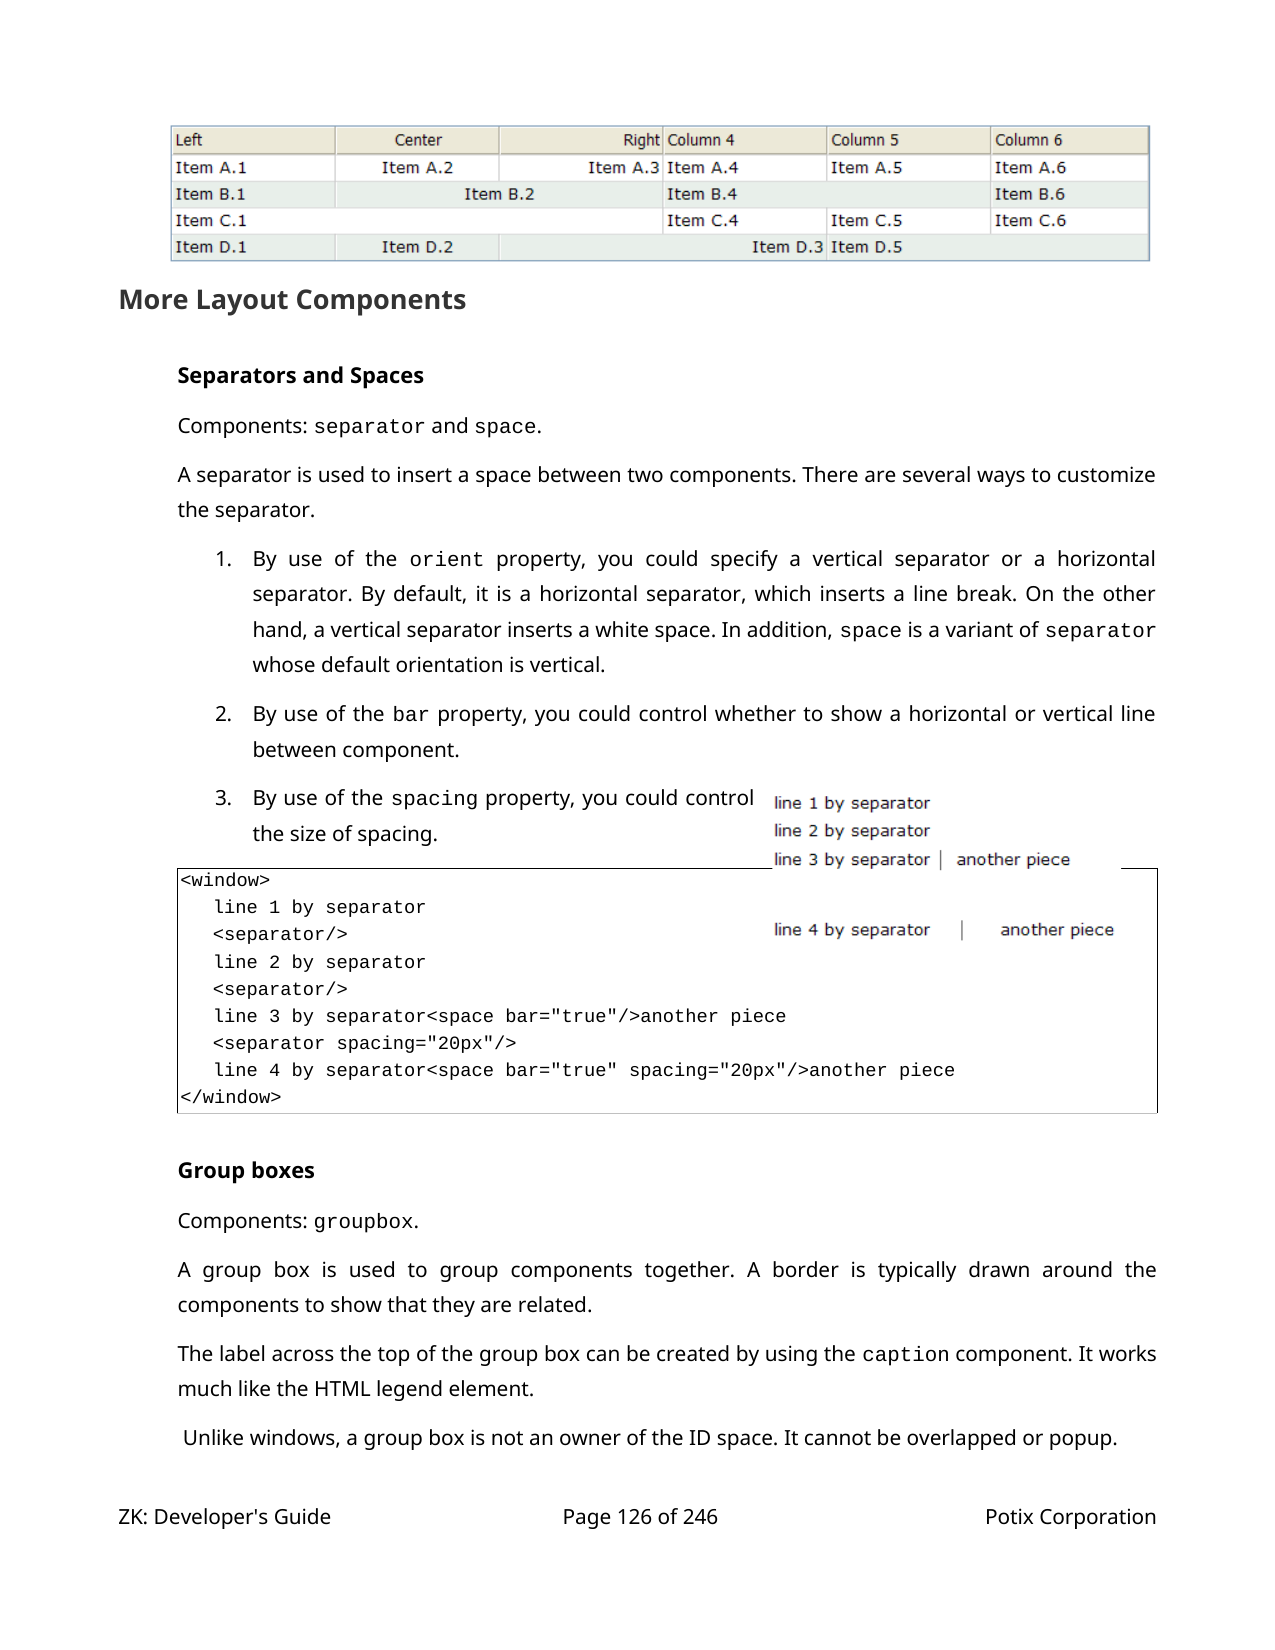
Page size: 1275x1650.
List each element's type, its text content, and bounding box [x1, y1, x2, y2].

text Components: separator and space. [177, 411, 1157, 439]
text line 4 by separator<space bar="true" spacing="20px"/>another piece [178, 1058, 1157, 1082]
subtitle Group boxes [177, 1155, 1157, 1185]
text </window> [178, 1085, 1157, 1113]
text <separator/> [178, 977, 1157, 1001]
text line 2 by separator [178, 949, 1157, 974]
text <separator spacing="20px"/> [178, 1031, 1157, 1055]
list By use of the spacing property, you could control the size of spacing. [215, 783, 1157, 847]
list By use of the orient property, you could specify a vertical separator or a horizontal separator. By default, it is a horizontal separator, which inserts a line break. On the other hand, a vertical separator inserts a white space. In addition, space is a variant of separator whose default orientation is vertical. [215, 544, 1157, 678]
picture [772, 790, 1122, 943]
text [1122, 869, 1157, 892]
text Unlike windows, a group box is not an owner of the ID space. It cannot be overlapped or popup. [177, 1423, 1157, 1452]
text <separator/> [178, 922, 1157, 947]
picture [167, 123, 1154, 264]
text A group box is used to group components together. A border is typically drawn around the components to show that they are related. [177, 1255, 1157, 1318]
list By use of the bar property, you could control whether to show a horizontal or vertical line between component. [215, 699, 1157, 763]
text [1122, 895, 1157, 919]
subtitle More Layout Components [118, 282, 1157, 318]
text <window> [178, 869, 772, 892]
text The label across the top of the group box can be created by using the caption component. It works much like the HTML legend element. [177, 1339, 1157, 1403]
text line 1 by separator [178, 895, 772, 919]
text A separator is used to insert a space between two components. There are several ways to customize the separator. [177, 460, 1157, 523]
subtitle Separators and Spaces [177, 360, 1157, 390]
text Components: groupbox. [177, 1206, 1157, 1234]
text line 3 by separator<space bar="true"/>another piece [178, 1004, 1157, 1028]
